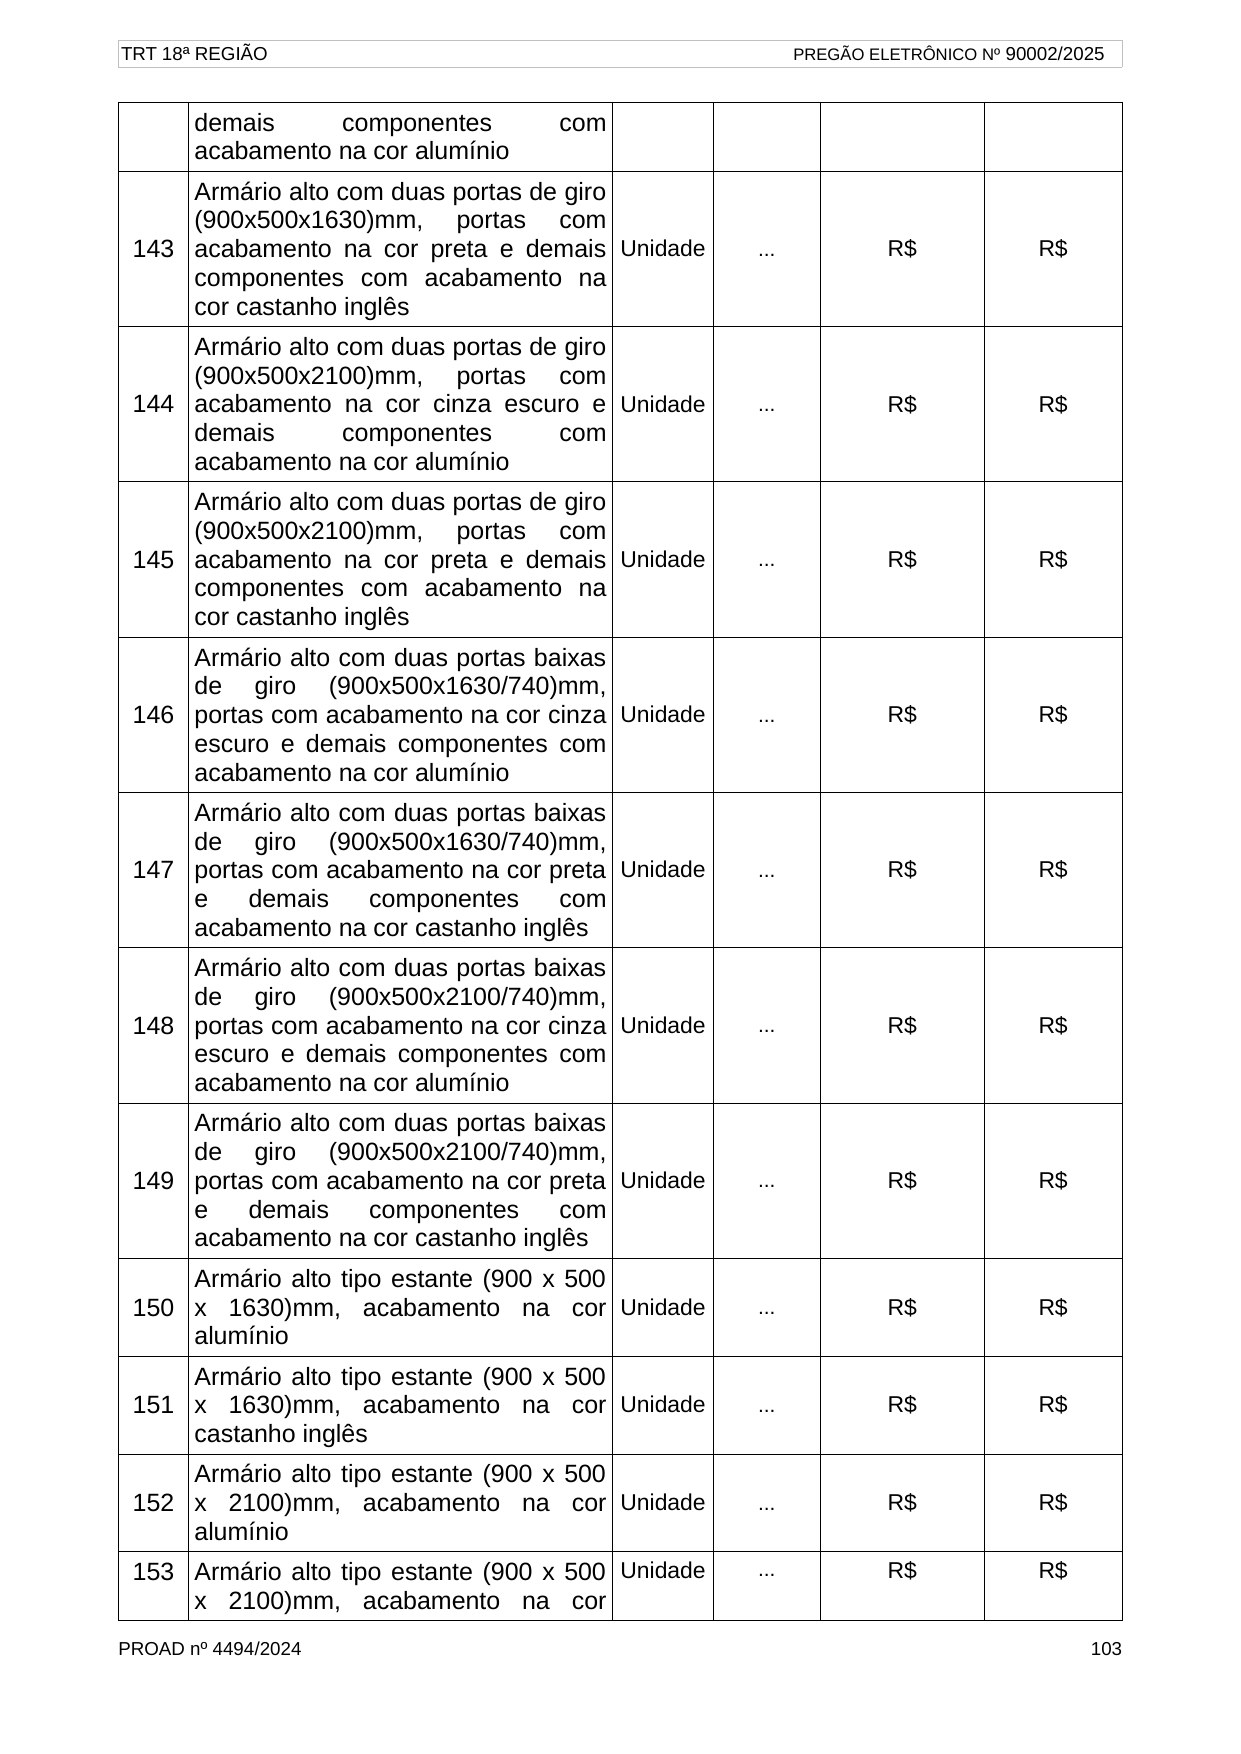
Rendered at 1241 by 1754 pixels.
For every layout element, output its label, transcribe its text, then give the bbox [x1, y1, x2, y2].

table_cell R$ [985, 172, 1122, 326]
table_cell Unidade [613, 1259, 713, 1356]
table_cell [985, 103, 1122, 171]
table_cell Unidade [613, 1357, 713, 1453]
table_cell R$ [821, 1552, 984, 1620]
table_cell 153 [119, 1552, 188, 1620]
table_cell ... [714, 793, 820, 947]
table_cell demais componentes com acabamento na cor alumínio [189, 103, 612, 171]
table_cell 149 [119, 1104, 188, 1258]
table_cell R$ [821, 1357, 984, 1453]
table_cell R$ [985, 1552, 1122, 1620]
table_cell R$ [985, 1455, 1122, 1551]
table_cell R$ [821, 793, 984, 947]
table_cell R$ [985, 327, 1122, 481]
table_cell R$ [985, 638, 1122, 792]
table_cell ... [714, 172, 820, 326]
table_cell R$ [821, 482, 984, 637]
table_cell Armário alto com duas portas baixas de giro (900x500x2100/740)mm, portas com acabamento na cor cinza escuro e demais componentes com acabamento na cor alumínio [189, 948, 612, 1103]
table_cell Unidade [613, 948, 713, 1103]
table_cell R$ [985, 1357, 1122, 1453]
table_cell Armário alto com duas portas de giro (900x500x2100)mm, portas com acabamento na cor preta e demais componentes com acabamento na cor castanho inglês [189, 482, 612, 637]
table_cell ... [714, 1455, 820, 1551]
table_cell ... [714, 1259, 820, 1356]
table_cell R$ [821, 172, 984, 326]
table_cell ... [714, 948, 820, 1103]
table_cell R$ [821, 638, 984, 792]
table_cell Armário alto tipo estante (900 x 500 x 1630)mm, acabamento na cor castanho inglês [189, 1357, 612, 1453]
table_cell 150 [119, 1259, 188, 1356]
table_cell R$ [821, 327, 984, 481]
table_cell 143 [119, 172, 188, 326]
table_cell 148 [119, 948, 188, 1103]
table_cell Unidade [613, 793, 713, 947]
table_cell R$ [985, 1104, 1122, 1258]
table_cell Unidade [613, 1552, 713, 1620]
table_cell Armário alto com duas portas baixas de giro (900x500x2100/740)mm, portas com acabamento na cor preta e demais componentes com acabamento na cor castanho inglês [189, 1104, 612, 1258]
table_cell Unidade [613, 1455, 713, 1551]
table_cell [714, 103, 820, 171]
table_cell R$ [985, 793, 1122, 947]
table_cell 152 [119, 1455, 188, 1551]
table_cell 146 [119, 638, 188, 792]
table_cell 144 [119, 327, 188, 481]
table_cell Armário alto com duas portas baixas de giro (900x500x1630/740)mm, portas com acabamento na cor cinza escuro e demais componentes com acabamento na cor alumínio [189, 638, 612, 792]
table_cell Armário alto com duas portas baixas de giro (900x500x1630/740)mm, portas com acabamento na cor preta e demais componentes com acabamento na cor castanho inglês [189, 793, 612, 947]
table_cell Armário alto com duas portas de giro (900x500x1630)mm, portas com acabamento na cor preta e demais componentes com acabamento na cor castanho inglês [189, 172, 612, 326]
table_cell ... [714, 482, 820, 637]
table_cell 145 [119, 482, 188, 637]
table_cell R$ [985, 948, 1122, 1103]
table_cell Unidade [613, 172, 713, 326]
table_cell ... [714, 327, 820, 481]
table_cell [119, 103, 188, 171]
table_cell R$ [985, 1259, 1122, 1356]
table_cell 151 [119, 1357, 188, 1453]
table_cell ... [714, 638, 820, 792]
table_cell Armário alto tipo estante (900 x 500 x 1630)mm, acabamento na cor alumínio [189, 1259, 612, 1356]
table_cell [613, 103, 713, 171]
table_cell 147 [119, 793, 188, 947]
table_cell R$ [821, 1455, 984, 1551]
table_cell [821, 103, 984, 171]
table_cell ... [714, 1552, 820, 1620]
table_cell Armário alto com duas portas de giro (900x500x2100)mm, portas com acabamento na cor cinza escuro e demais componentes com acabamento na cor alumínio [189, 327, 612, 481]
table_cell R$ [821, 1259, 984, 1356]
table_cell Armário alto tipo estante (900 x 500 x 2100)mm, acabamento na cor [189, 1552, 612, 1620]
table_cell R$ [821, 1104, 984, 1258]
table_cell Armário alto tipo estante (900 x 500 x 2100)mm, acabamento na cor alumínio [189, 1455, 612, 1551]
table_cell R$ [821, 948, 984, 1103]
table_cell Unidade [613, 482, 713, 637]
table_cell Unidade [613, 638, 713, 792]
table_cell ... [714, 1357, 820, 1453]
table_cell ... [714, 1104, 820, 1258]
table_cell R$ [985, 482, 1122, 637]
table_cell Unidade [613, 327, 713, 481]
table_cell Unidade [613, 1104, 713, 1258]
